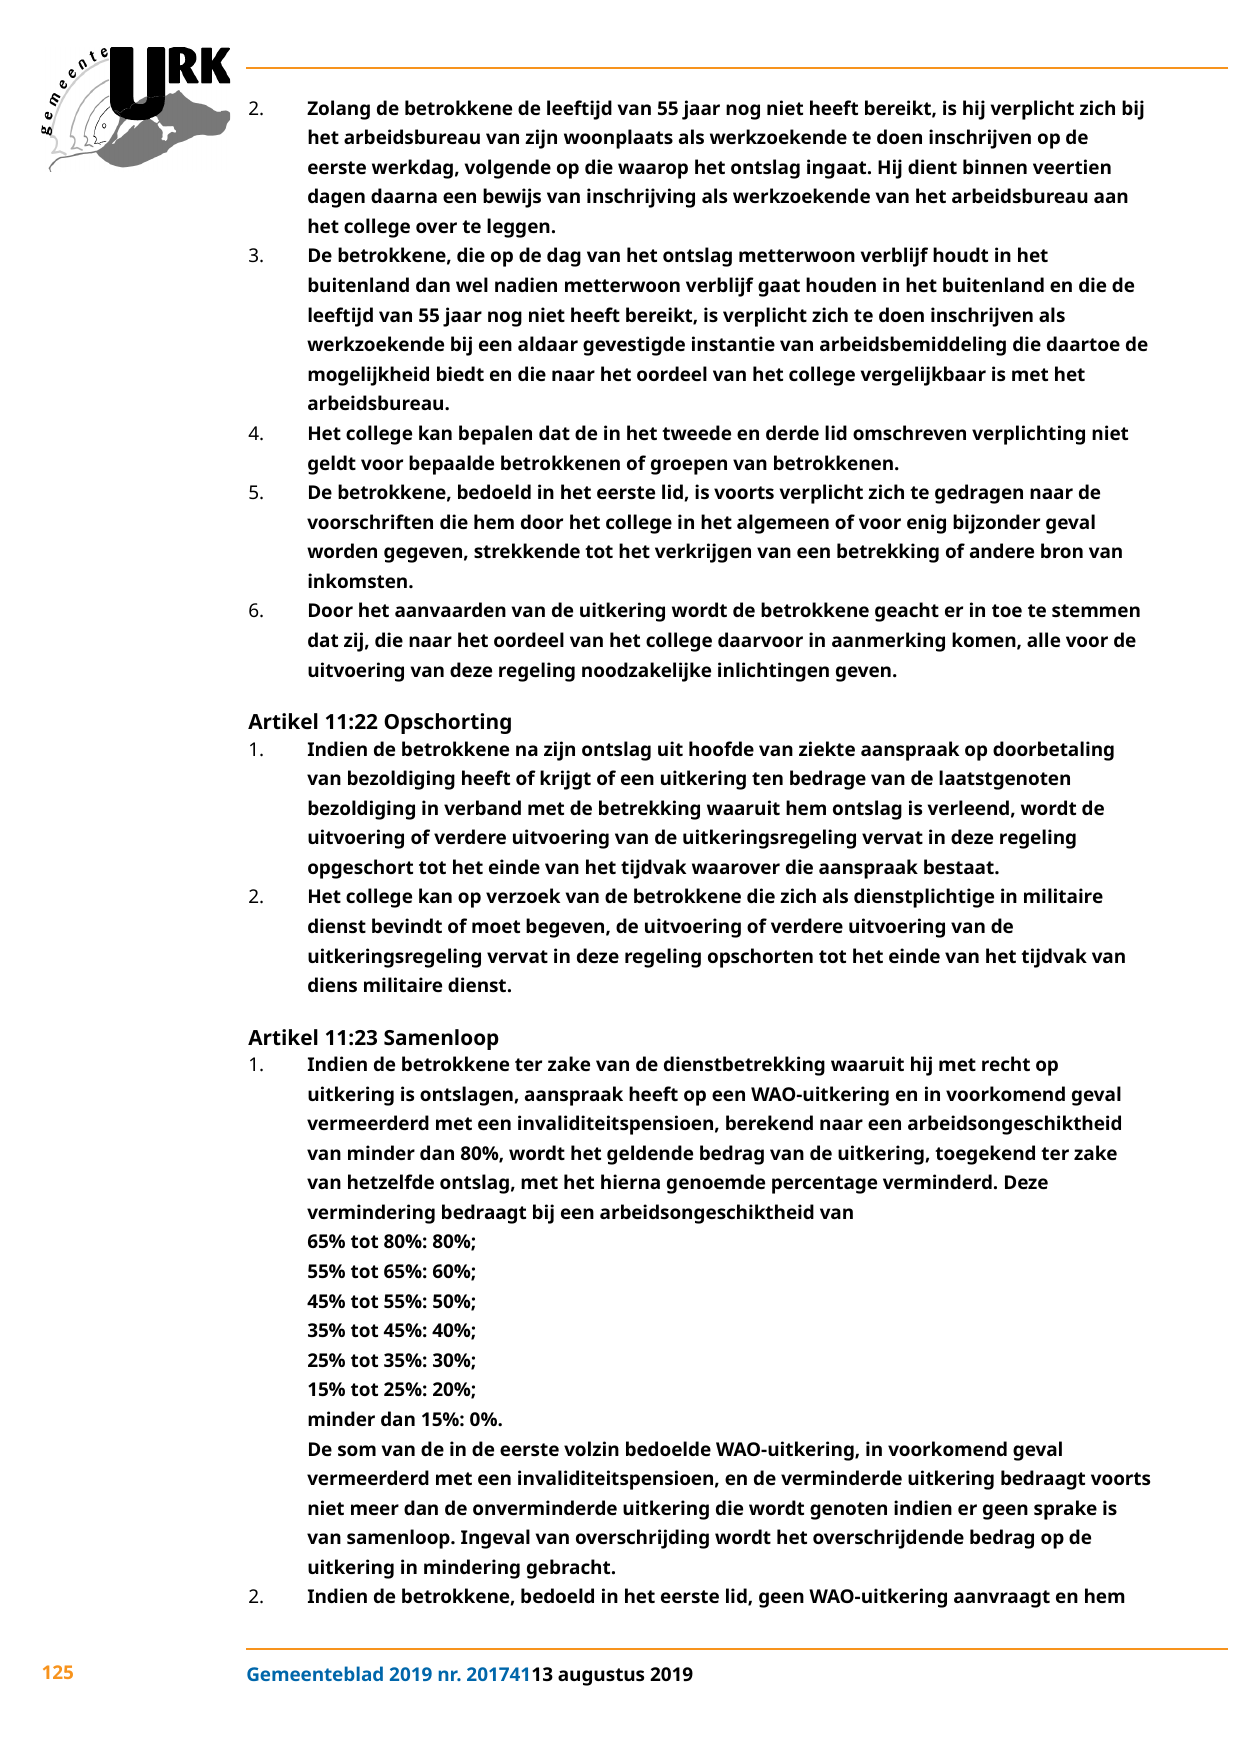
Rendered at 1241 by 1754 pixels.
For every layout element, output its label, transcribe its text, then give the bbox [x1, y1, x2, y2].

list Indien de betrokkene ter zake van de dienstbetrekking waaruit hij met recht op uitkering is ontslagen, aanspraak heeft op een WAO-uitkering en in voorkomend geval vermeerderd met een invaliditeitspensioen, berekend naar een arbeidsongeschiktheid van minder dan 80%, wordt het geldende bedrag van de uitkering, toegekend ter zake van hetzelfde ontslag, met het hierna genoemde percentage verminderd. Deze vermindering bedraagt bij een arbeidsongeschiktheid van [248, 1051, 1152, 1225]
list De betrokkene, die op de dag van het ontslag metterwoon verblijf houdt in het buitenland dan wel nadien metterwoon verblijf gaat houden in het buitenland en die de leeftijd van 55 jaar nog niet heeft bereikt, is verplicht zich te doen inschrijven als werkzoekende bij een aldaar gevestigde instantie van arbeidsbemiddeling die daartoe de mogelijkheid biedt en die naar het oordeel van het college vergelijkbaar is met het arbeidsbureau. [248, 243, 1152, 416]
list minder dan 15%: 0%. [248, 1406, 1152, 1432]
list Indien de betrokkene na zijn ontslag uit hoofde van ziekte aanspraak op doorbetaling van bezoldiging heeft of krijgt of een uitkering ten bedrage van de laatstgenoten bezoldiging in verband met de betrekking waaruit hem ontslag is verleend, wordt de uitvoering of verdere uitvoering van de uitkeringsregeling vervat in deze regeling opgeschort tot het einde van het tijdvak waarover die aanspraak bestaat. [248, 736, 1152, 880]
list Het college kan bepalen dat de in het tweede en derde lid omschreven verplichting niet geldt voor bepaalde betrokkenen of groepen van betrokkenen. [248, 420, 1152, 476]
list 45% tot 55%: 50%; [248, 1288, 1152, 1314]
text Artikel 11:22 Opschorting [248, 707, 1152, 736]
list 35% tot 45%: 40%; [248, 1317, 1152, 1343]
list Indien de betrokkene, bedoeld in het eerste lid, geen WAO-uitkering aanvraagt en hem [248, 1584, 1152, 1609]
list 25% tot 35%: 30%; [248, 1347, 1152, 1373]
list De som van de in de eerste volzin bedoelde WAO-uitkering, in voorkomend geval vermeerderd met een invaliditeitspensioen, en de verminderde uitkering bedraagt voorts niet meer dan de onverminderde uitkering die wordt genoten indien er geen sprake is van samenloop. Ingeval van overschrijding wordt het overschrijdende bedrag op de uitkering in mindering gebracht. [248, 1436, 1152, 1580]
list Zolang de betrokkene de leeftijd van 55 jaar nog niet heeft bereikt, is hij verplicht zich bij het arbeidsbureau van zijn woonplaats als werkzoekende te doen inschrijven op de eerste werkdag, volgende op die waarop het ontslag ingaat. Hij dient binnen veertien dagen daarna een bewijs van inschrijving als werkzoekende van het arbeidsbureau aan het college over te leggen. [248, 95, 1152, 239]
list Het college kan op verzoek van de betrokkene die zich als dienstplichtige in militaire dienst bevindt of moet begeven, de uitvoering of verdere uitvoering van de uitkeringsregeling vervat in deze regeling opschorten tot het einde van het tijdvak van diens militaire dienst. [248, 884, 1152, 998]
list 15% tot 25%: 20%; [248, 1377, 1152, 1402]
list Door het aanvaarden van de uitkering wordt de betrokkene geacht er in toe te stemmen dat zij, die naar het oordeel van het college daarvoor in aanmerking komen, alle voor de uitvoering van deze regeling noodzakelijke inlichtingen geven. [248, 598, 1152, 683]
list 65% tot 80%: 80%; [248, 1229, 1152, 1254]
list 55% tot 65%: 60%; [248, 1258, 1152, 1284]
text Artikel 11:23 Samenloop [248, 1023, 1152, 1051]
list De betrokkene, bedoeld in het eerste lid, is voorts verplicht zich te gedragen naar de voorschriften die hem door het college in het algemeen of voor enig bijzonder geval worden gegeven, strekkende tot het verkrijgen van een betrekking of andere bron van inkomsten. [248, 479, 1152, 594]
picture [41, 47, 231, 172]
